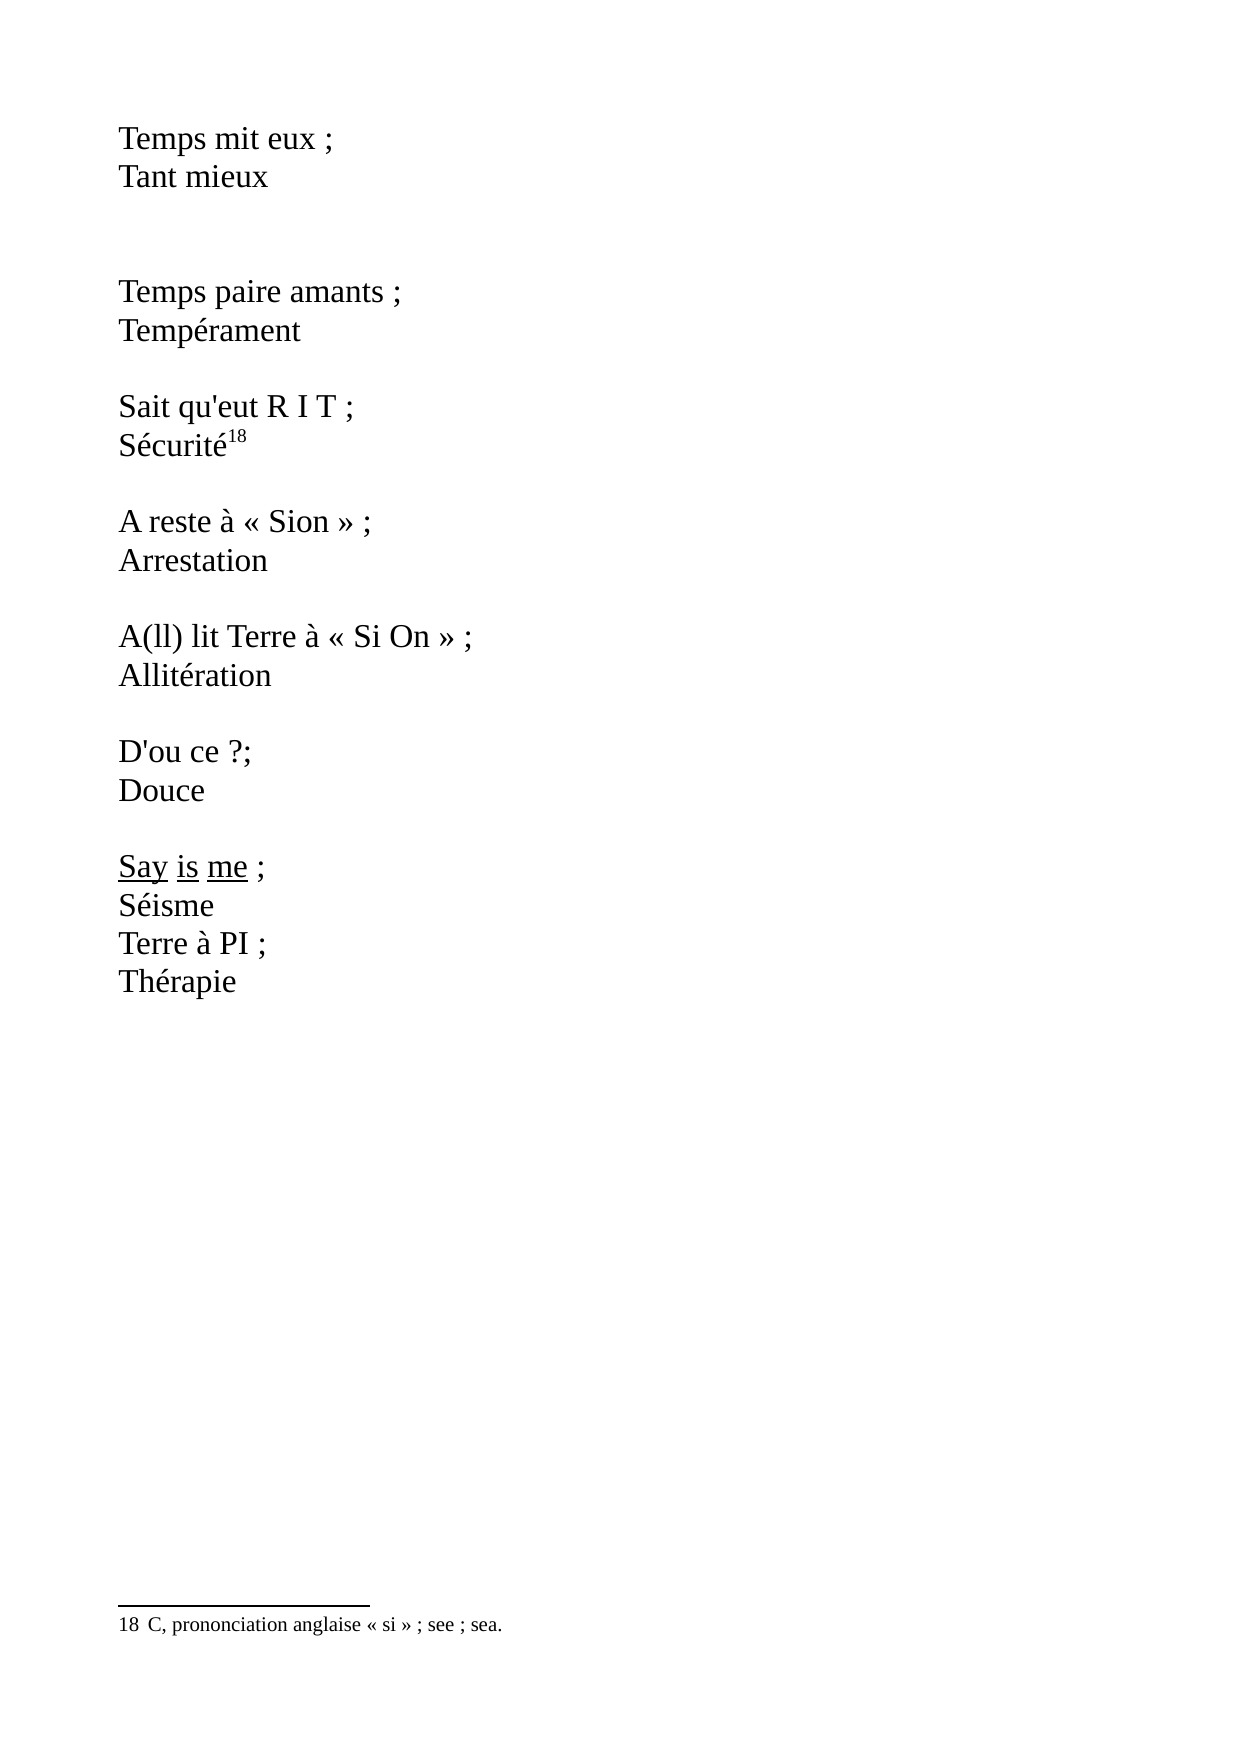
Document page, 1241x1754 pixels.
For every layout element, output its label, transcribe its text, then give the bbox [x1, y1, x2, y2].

text Arrestation [118, 540, 1122, 578]
text A(ll) lit Terre à « Si On » ; [118, 616, 1122, 655]
text Thérapie [118, 961, 1122, 1000]
text Tempérament [118, 310, 1122, 348]
text Séisme [118, 885, 1122, 923]
text Tant mieux [118, 156, 1122, 195]
text Temps paire amants ; [118, 271, 1122, 310]
text D'ou ce ?; [118, 731, 1122, 770]
text Sécurité [118, 425, 1122, 463]
text Douce [118, 770, 1122, 808]
text Temps mit eux ; [118, 118, 1122, 156]
text C, prononciation anglaise « si » ; see ; sea. [118, 1612, 1122, 1636]
text Say is me ; [118, 846, 1122, 885]
text A reste à « Sion » ; [118, 501, 1122, 540]
text Terre à PI ; [118, 923, 1122, 961]
text Sait qu'eut R I T ; [118, 386, 1122, 425]
text Allitération [118, 655, 1122, 693]
